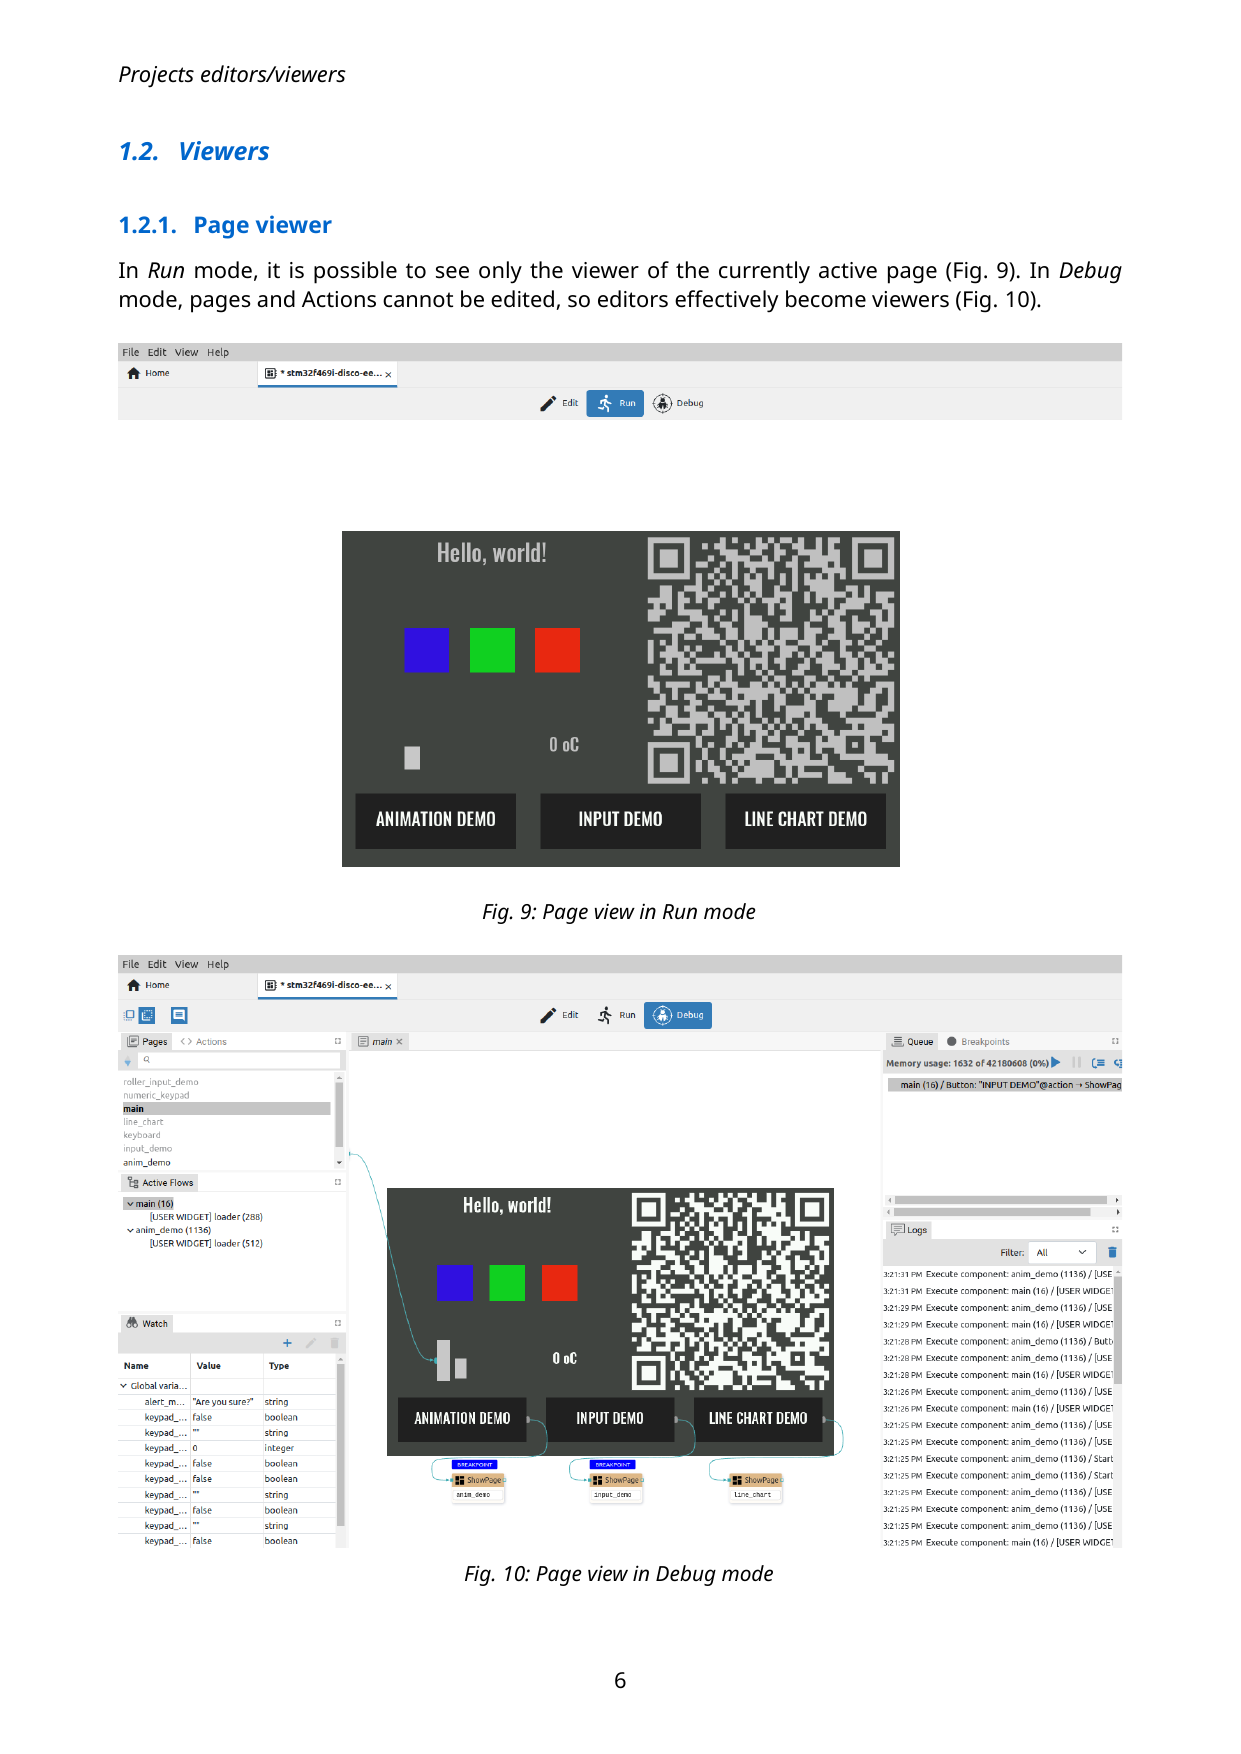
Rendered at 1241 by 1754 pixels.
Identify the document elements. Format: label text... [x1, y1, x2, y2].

text Fig. 9: Page view in Run mode [118, 886, 1122, 926]
subtitle Page viewer [118, 208, 1122, 240]
picture [118, 955, 1123, 1548]
subtitle Viewers [118, 133, 1122, 167]
picture [118, 343, 1123, 886]
text In Run mode, it is possible to see only the viewer of the currently active page (Fig. 9). In Debug mode, pages and Actions cannot be edited, so editors effectively become viewers (Fig. 10). [118, 254, 1122, 314]
text Fig. 10: Page view in Debug mode [118, 1548, 1122, 1588]
